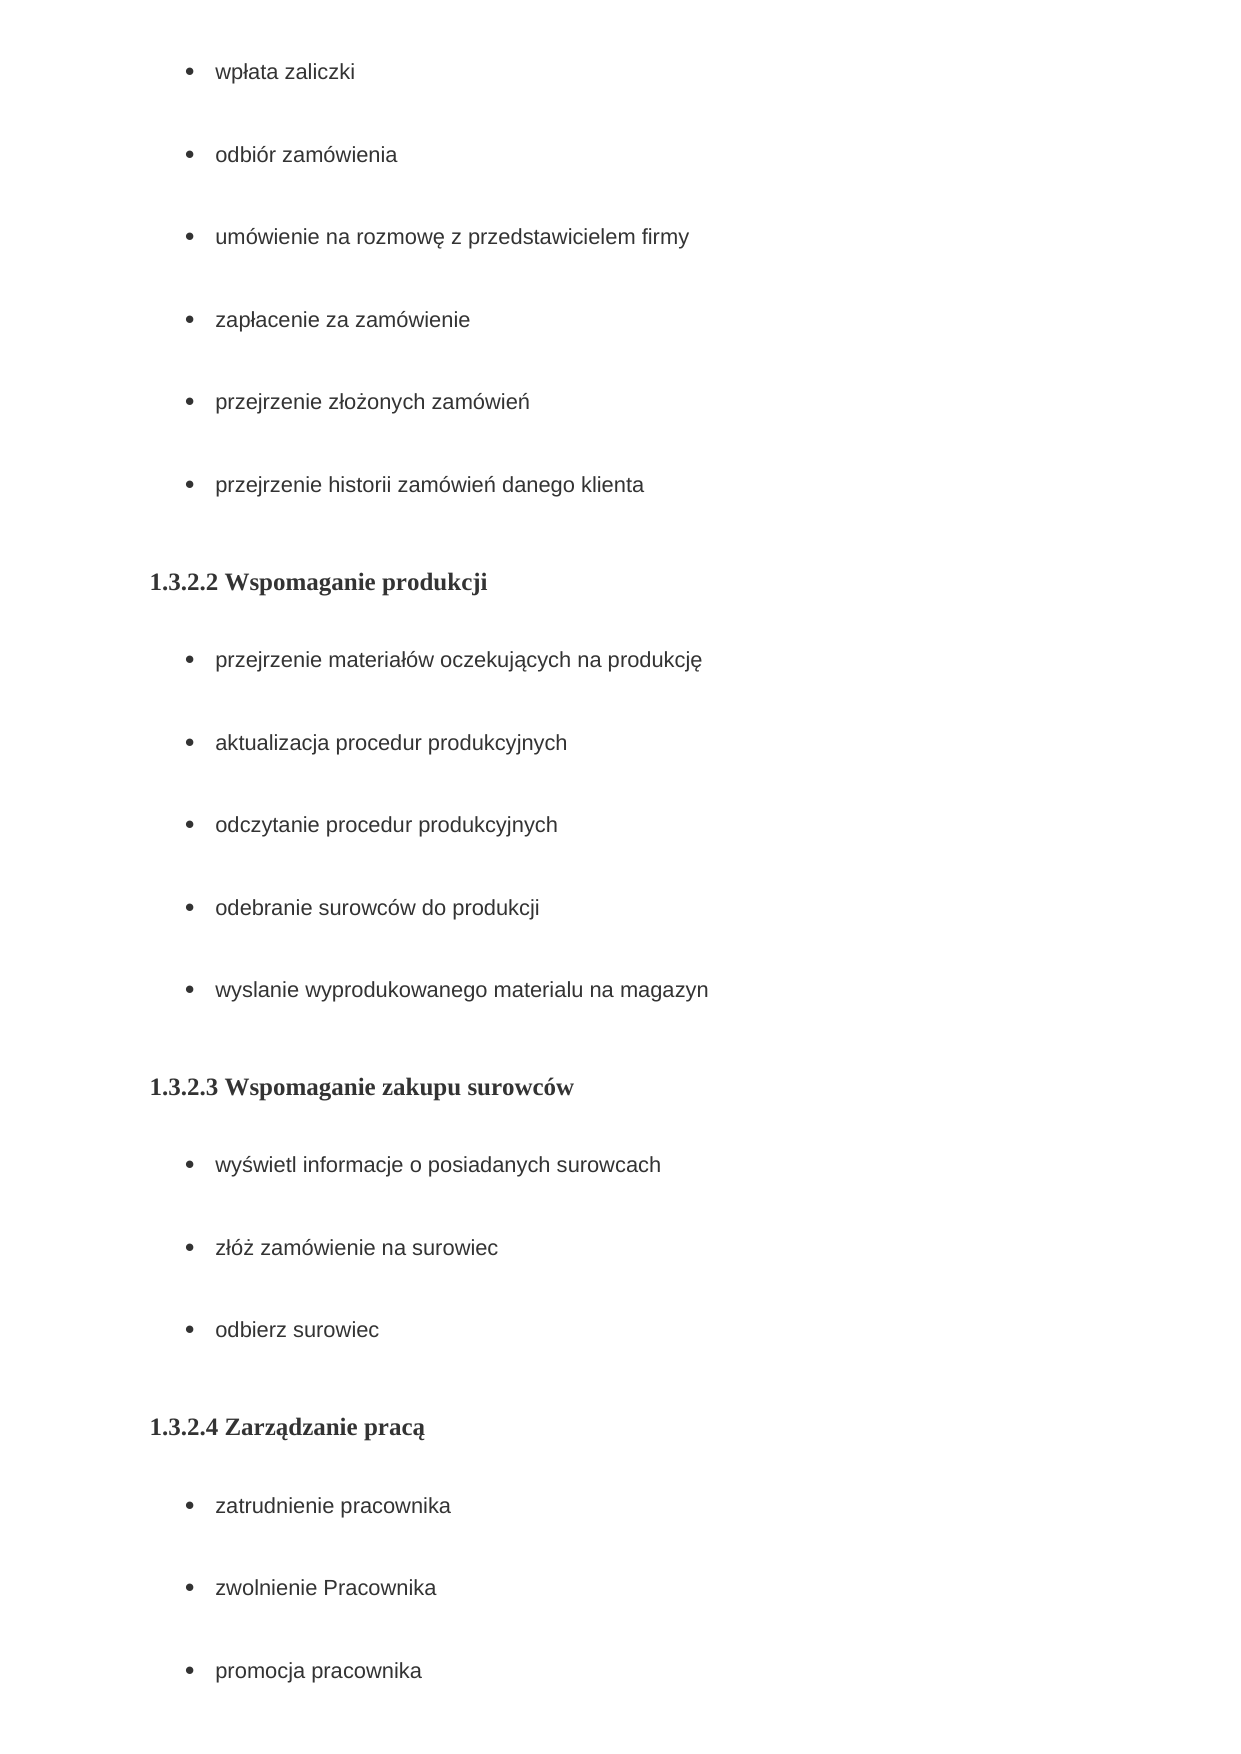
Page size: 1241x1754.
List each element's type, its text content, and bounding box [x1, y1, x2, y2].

list przejrzenie materiałów oczekujących na produkcję [186, 647, 1158, 672]
list umówienie na rozmowę z przedstawicielem firmy [186, 224, 1158, 249]
subtitle 1.3.2.3 Wspomaganie zakupu surowców [149, 1072, 1150, 1101]
list wyświetl informacje o posiadanych surowcach [186, 1152, 1158, 1177]
list zatrudnienie pracownika [186, 1492, 1158, 1518]
list promocja pracownika [186, 1657, 1158, 1683]
list zwolnienie Pracownika [186, 1575, 1158, 1600]
list przejrzenie historii zamówień danego klienta [186, 472, 1158, 497]
list złóż zamówienie na surowiec [186, 1235, 1158, 1260]
list przejrzenie złożonych zamówień [186, 389, 1158, 414]
list aktualizacja procedur produkcyjnych [186, 729, 1158, 754]
list wpłata zaliczki [186, 59, 1158, 84]
list odebranie surowców do produkcji [186, 894, 1158, 919]
list zapłacenie za zamówienie [186, 307, 1158, 332]
subtitle 1.3.2.2 Wspomaganie produkcji [149, 567, 1150, 595]
list odbiór zamówienia [186, 142, 1158, 167]
subtitle 1.3.2.4 Zarządzanie pracą [149, 1412, 1150, 1441]
list odbierz surowiec [186, 1317, 1158, 1342]
list odczytanie procedur produkcyjnych [186, 812, 1158, 837]
list wyslanie wyprodukowanego materialu na magazyn [186, 977, 1158, 1002]
